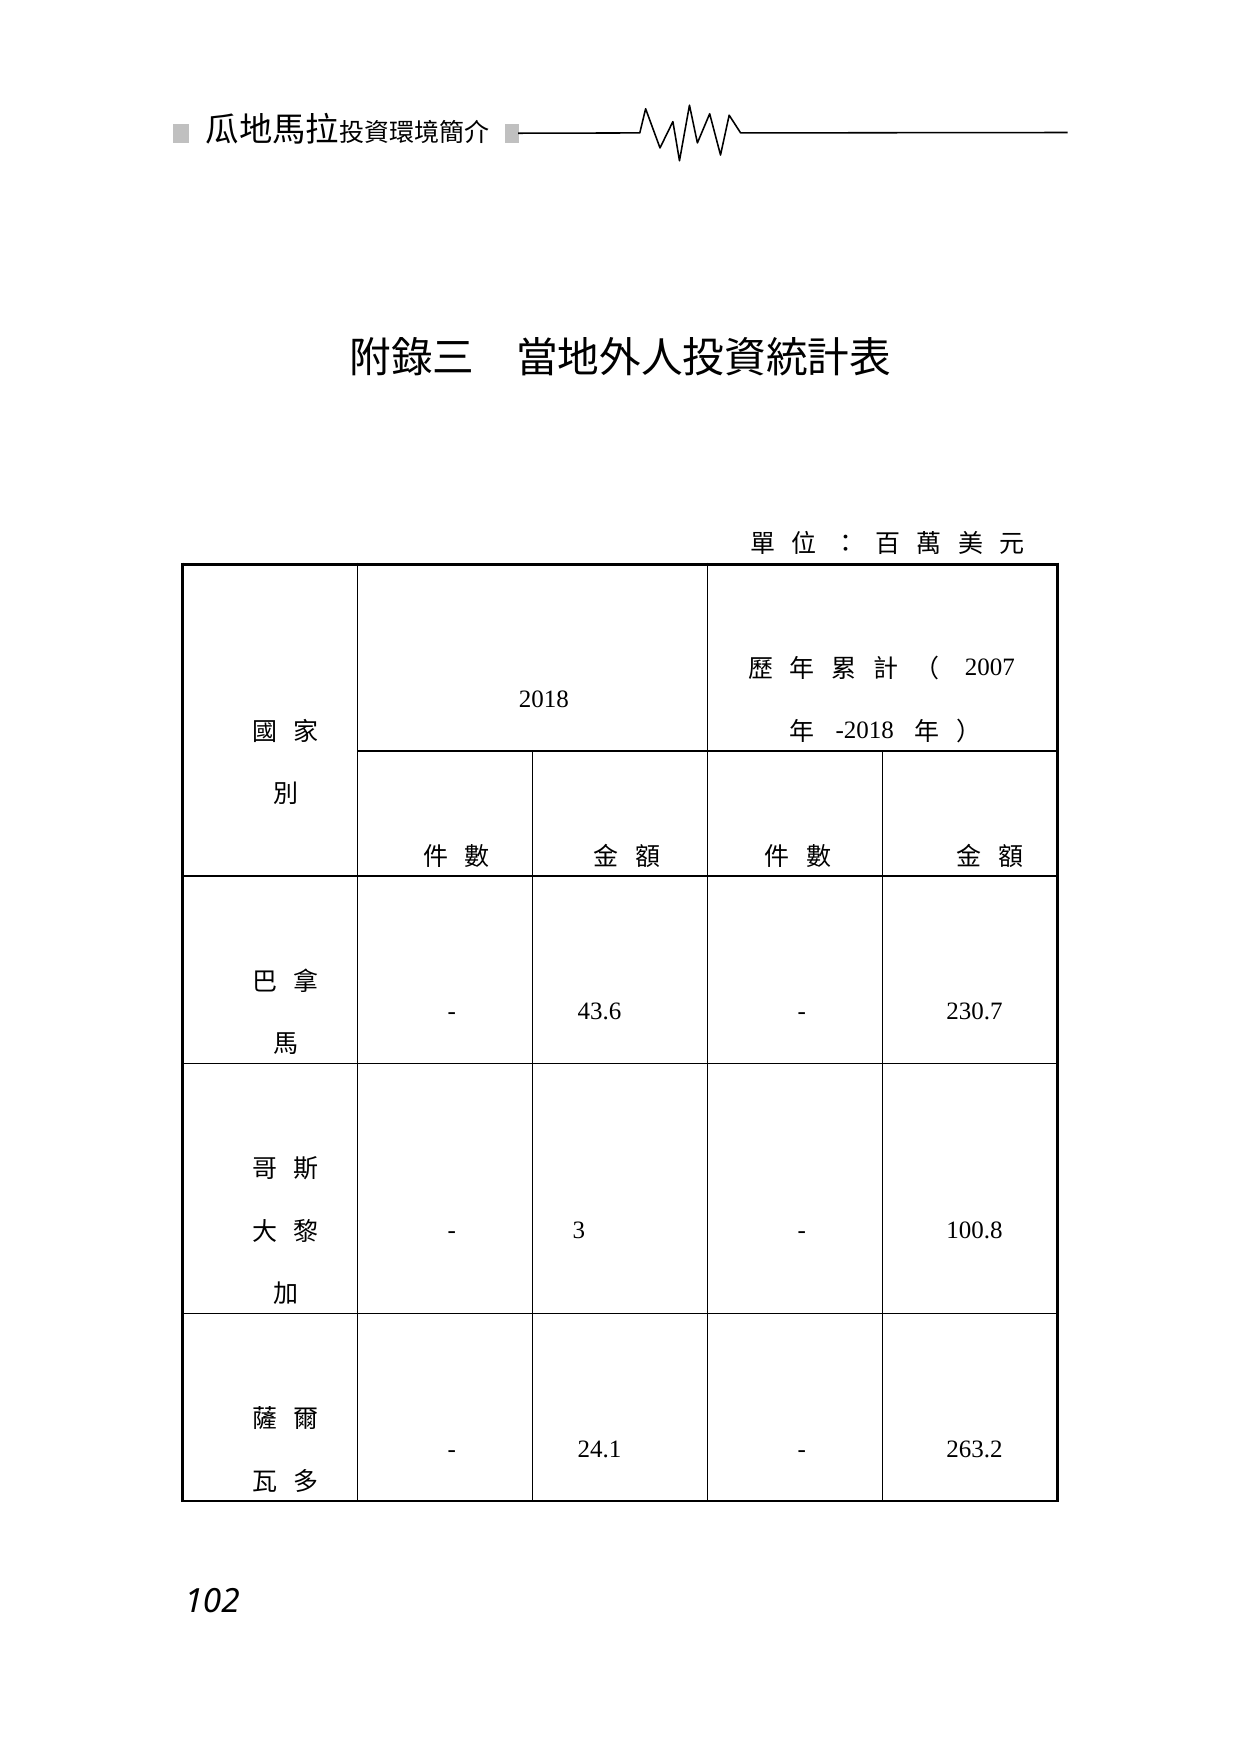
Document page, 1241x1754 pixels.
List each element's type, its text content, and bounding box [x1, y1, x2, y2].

table_cell - [708, 1314, 882, 1500]
table_header 歷年累計（2007年-2018年） [708, 566, 1056, 750]
table_cell 金額 [883, 752, 1056, 875]
table_cell 43.6 [533, 877, 707, 1063]
table_cell 100.8 [883, 1064, 1056, 1313]
table_cell 巴拿馬 [184, 877, 357, 1063]
table_cell - [358, 1064, 532, 1313]
table_cell 金額 [533, 752, 707, 875]
table_cell 263.2 [883, 1314, 1056, 1500]
table_cell - [708, 877, 882, 1063]
table_cell 哥斯大黎加 [184, 1064, 357, 1313]
table_cell - [358, 877, 532, 1063]
table_cell 件數 [708, 752, 882, 875]
text 單位：百萬美元 [183, 500, 1033, 563]
table_cell 24.1 [533, 1314, 707, 1500]
table_cell - [358, 1314, 532, 1500]
text 附錄三 當地外人投資統計表 [183, 313, 1058, 375]
table_cell 薩爾瓦多 [184, 1314, 357, 1500]
table_header 國家別 [184, 566, 357, 875]
table_cell 230.7 [883, 877, 1056, 1063]
table_cell 件數 [358, 752, 532, 875]
table_cell - [708, 1064, 882, 1313]
table_cell 3 [533, 1064, 707, 1313]
table_header 2018 [358, 566, 707, 750]
